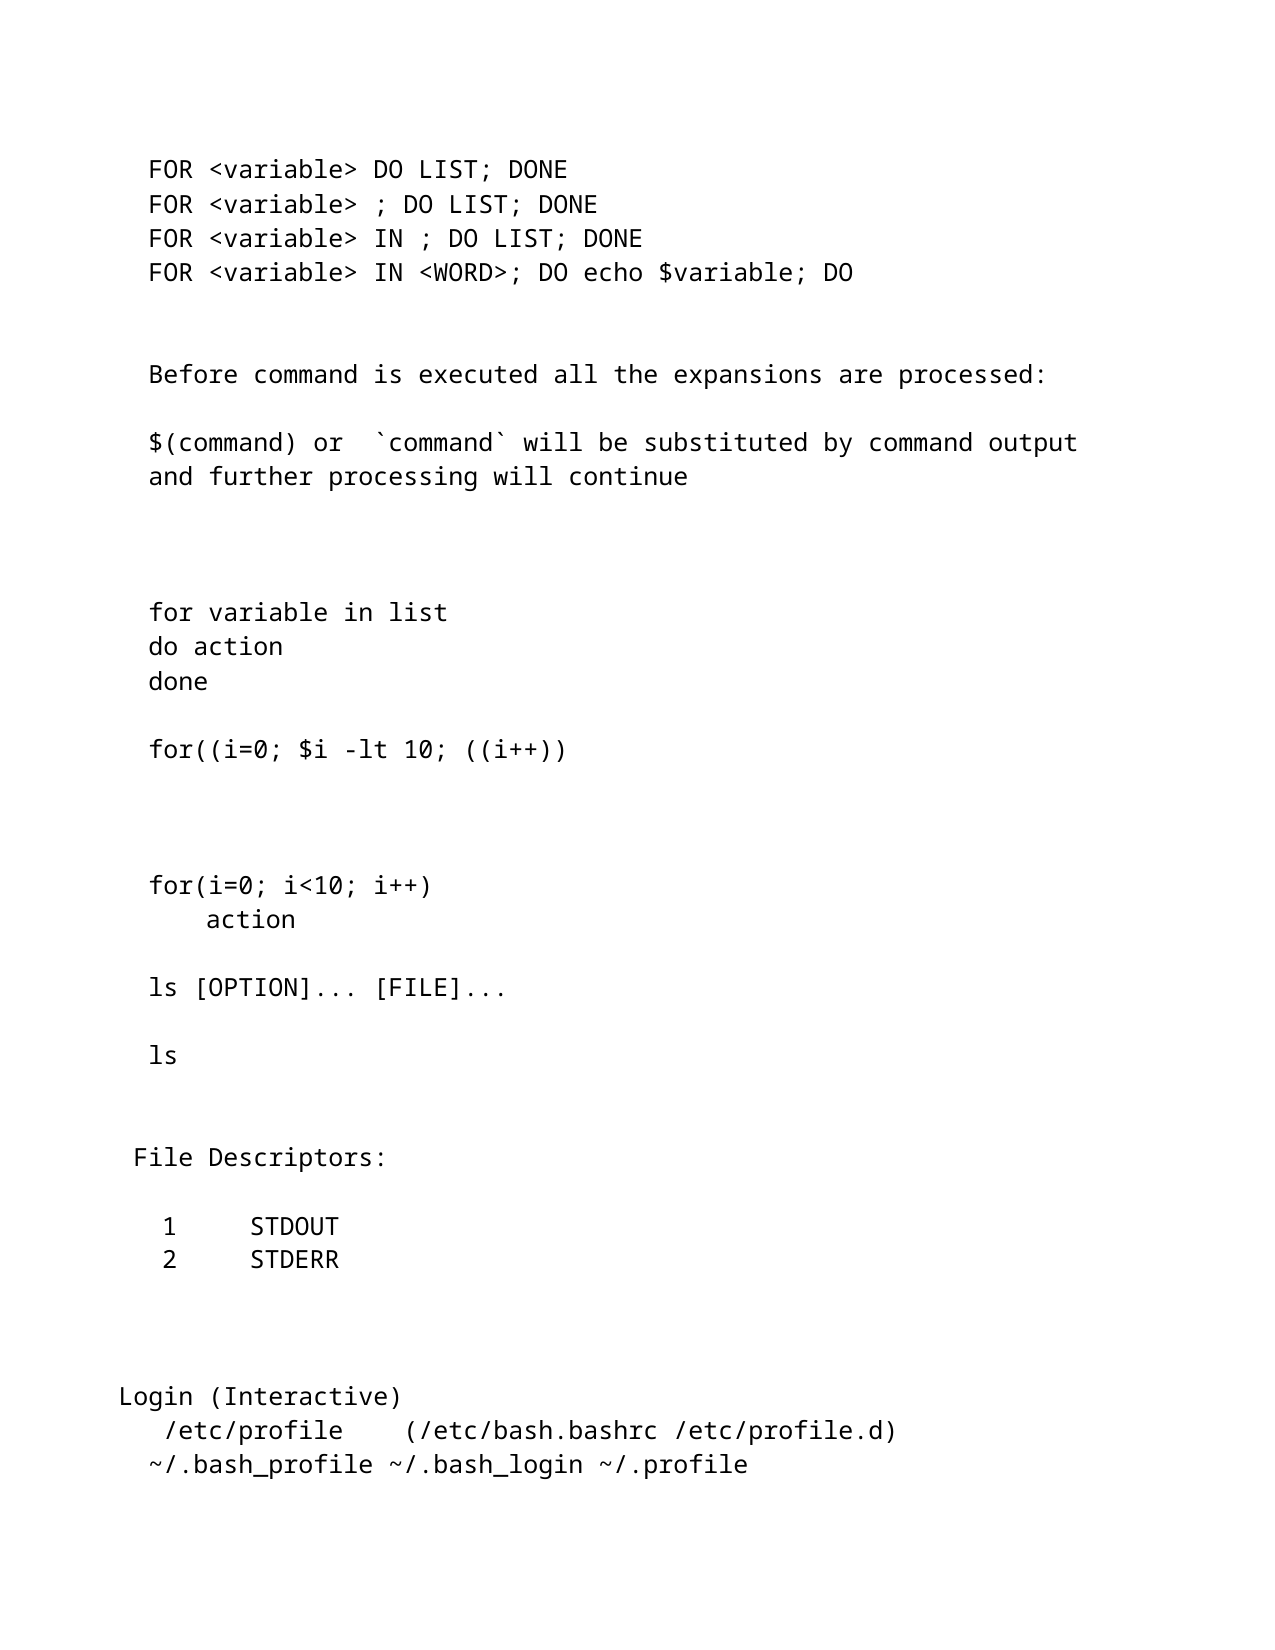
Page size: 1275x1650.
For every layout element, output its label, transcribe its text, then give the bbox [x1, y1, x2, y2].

text ls [OPTION]... [FILE]... [118, 970, 1157, 1004]
text 2 STDERR [118, 1242, 1157, 1276]
text ~/.bash_profile ~/.bash_login ~/.profile [118, 1447, 1157, 1481]
text FOR <variable> ; DO LIST; DONE [118, 186, 1157, 220]
text FOR <variable> DO LIST; DONE [118, 152, 1157, 186]
text do action [118, 629, 1157, 663]
text for(i=0; i<10; i++) [118, 867, 1157, 902]
text action [118, 902, 1157, 936]
text FOR <variable> IN <WORD>; DO echo $variable; DO [118, 254, 1157, 288]
text 1 STDOUT [118, 1208, 1157, 1242]
text File Descriptors: [118, 1140, 1157, 1174]
text for variable in list [118, 595, 1157, 629]
text Before command is executed all the expansions are processed: [118, 357, 1157, 391]
text /etc/profile (/etc/bash.bashrc /etc/profile.d) [118, 1412, 1157, 1447]
text $(command) or `command` will be substituted by command output [118, 425, 1157, 459]
text for((i=0; $i -lt 10; ((i++)) [118, 731, 1157, 765]
text FOR <variable> IN ; DO LIST; DONE [118, 220, 1157, 254]
text ls [118, 1038, 1157, 1072]
text and further processing will continue [118, 459, 1157, 493]
text done [118, 663, 1157, 697]
text Login (Interactive) [118, 1378, 1157, 1412]
